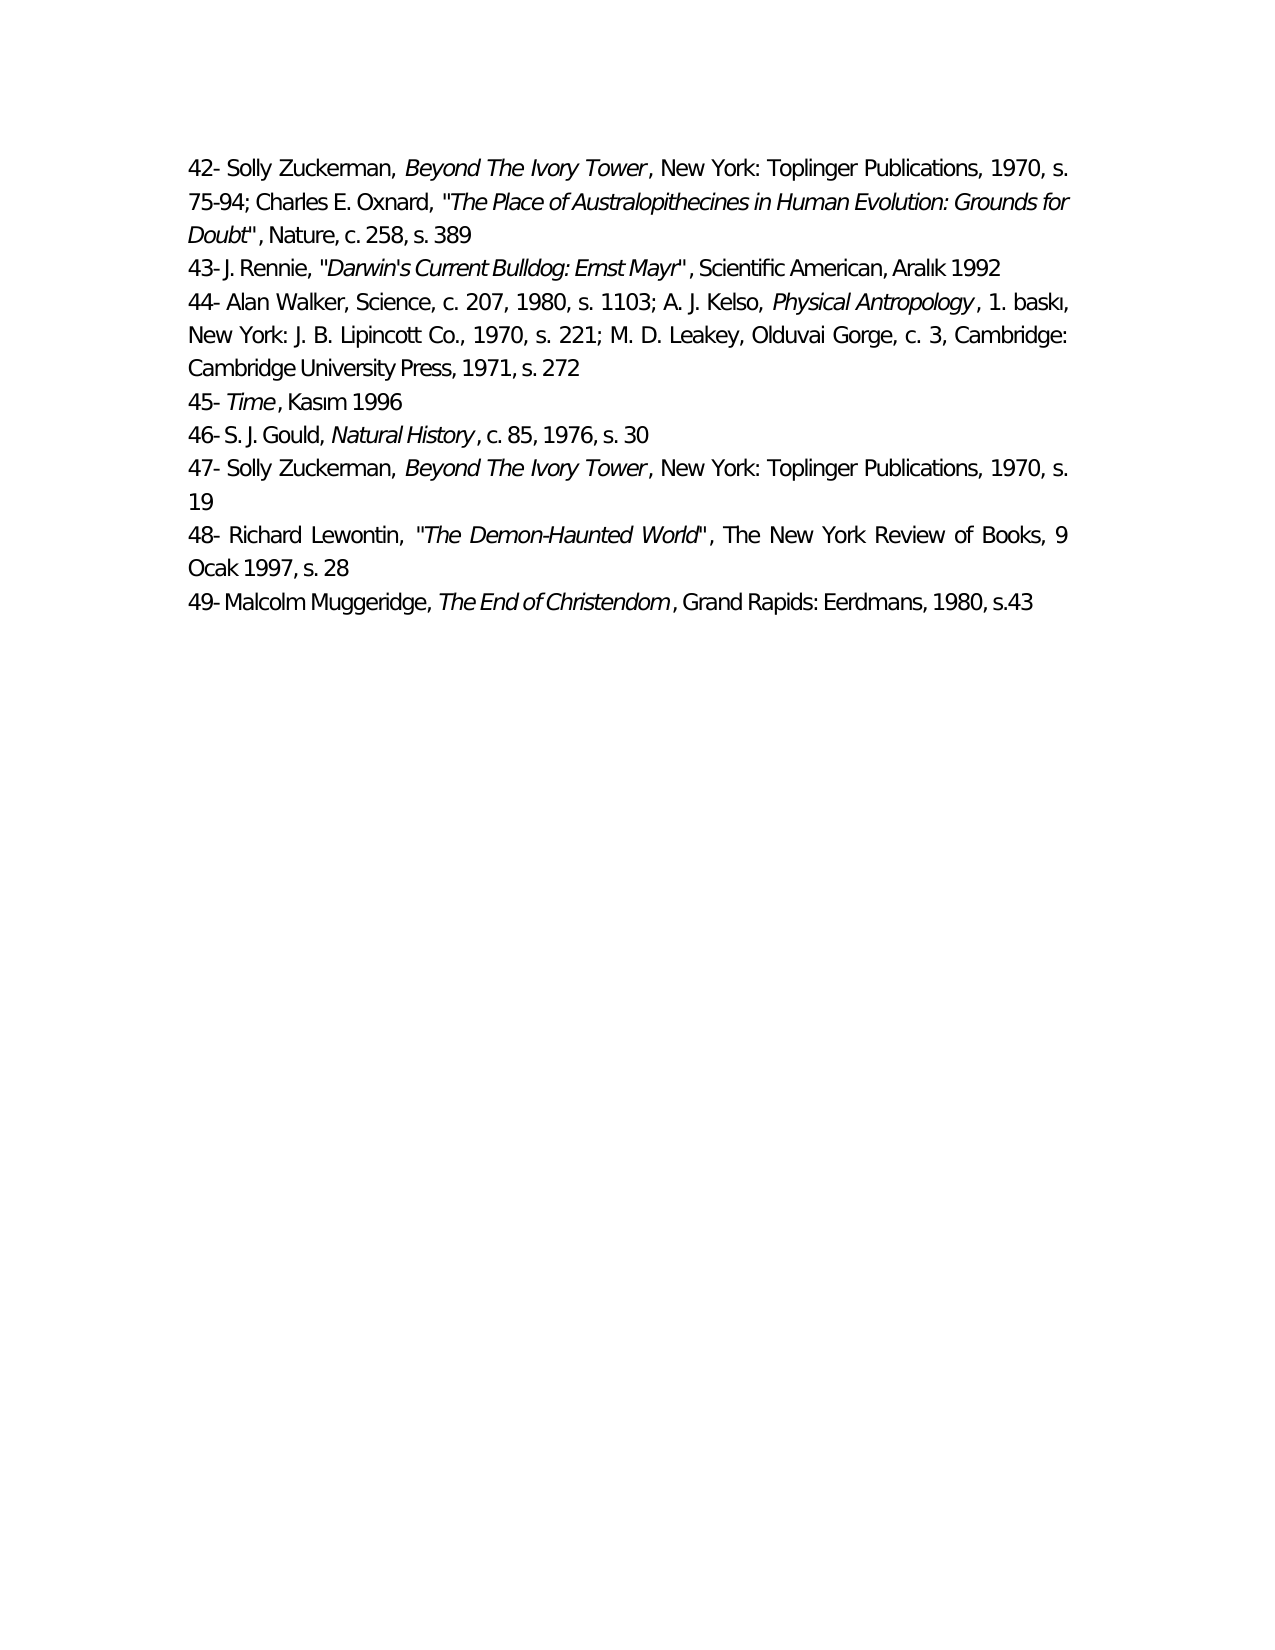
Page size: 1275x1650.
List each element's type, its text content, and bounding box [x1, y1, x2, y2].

text 44- Alan Walker, Science, c. 207, 1980, s. 1103; A. J. Kelso, Physical Antropology, 1. baskı, New York: J. B. Lipincott Co., 1970, s. 221; M. D. Leakey, Olduvai Gorge, c. 3, Cambridge: Cambridge University Press, 1971, s. 272 [187, 283, 1070, 383]
text 42- Solly Zuckerman, Beyond The Ivory Tower, New York: Toplinger Publications, 1970, s. 75-94; Charles E. Oxnard, "The Place of Australopithecines in Human Evolution: Grounds for Doubt", Nature, c. 258, s. 389 [187, 150, 1070, 250]
text 48- Richard Lewontin, "The Demon-Haunted World", The New York Review of Books, 9 Ocak 1997, s. 28 [187, 517, 1070, 583]
text 47- Solly Zuckerman, Beyond The Ivory Tower, New York: Toplinger Publications, 1970, s. 19 [187, 450, 1070, 517]
text 45- Time, Kasım 1996 [187, 383, 1070, 417]
text 46- S. J. Gould, Natural History, c. 85, 1976, s. 30 [187, 417, 1070, 450]
text 43- J. Rennie, "Darwin's Current Bulldog: Ernst Mayr", Scientific American, Aralık 1992 [187, 250, 1070, 283]
text 49- Malcolm Muggeridge, The End of Christendom, Grand Rapids: Eerdmans, 1980, s.43 [187, 583, 1070, 617]
